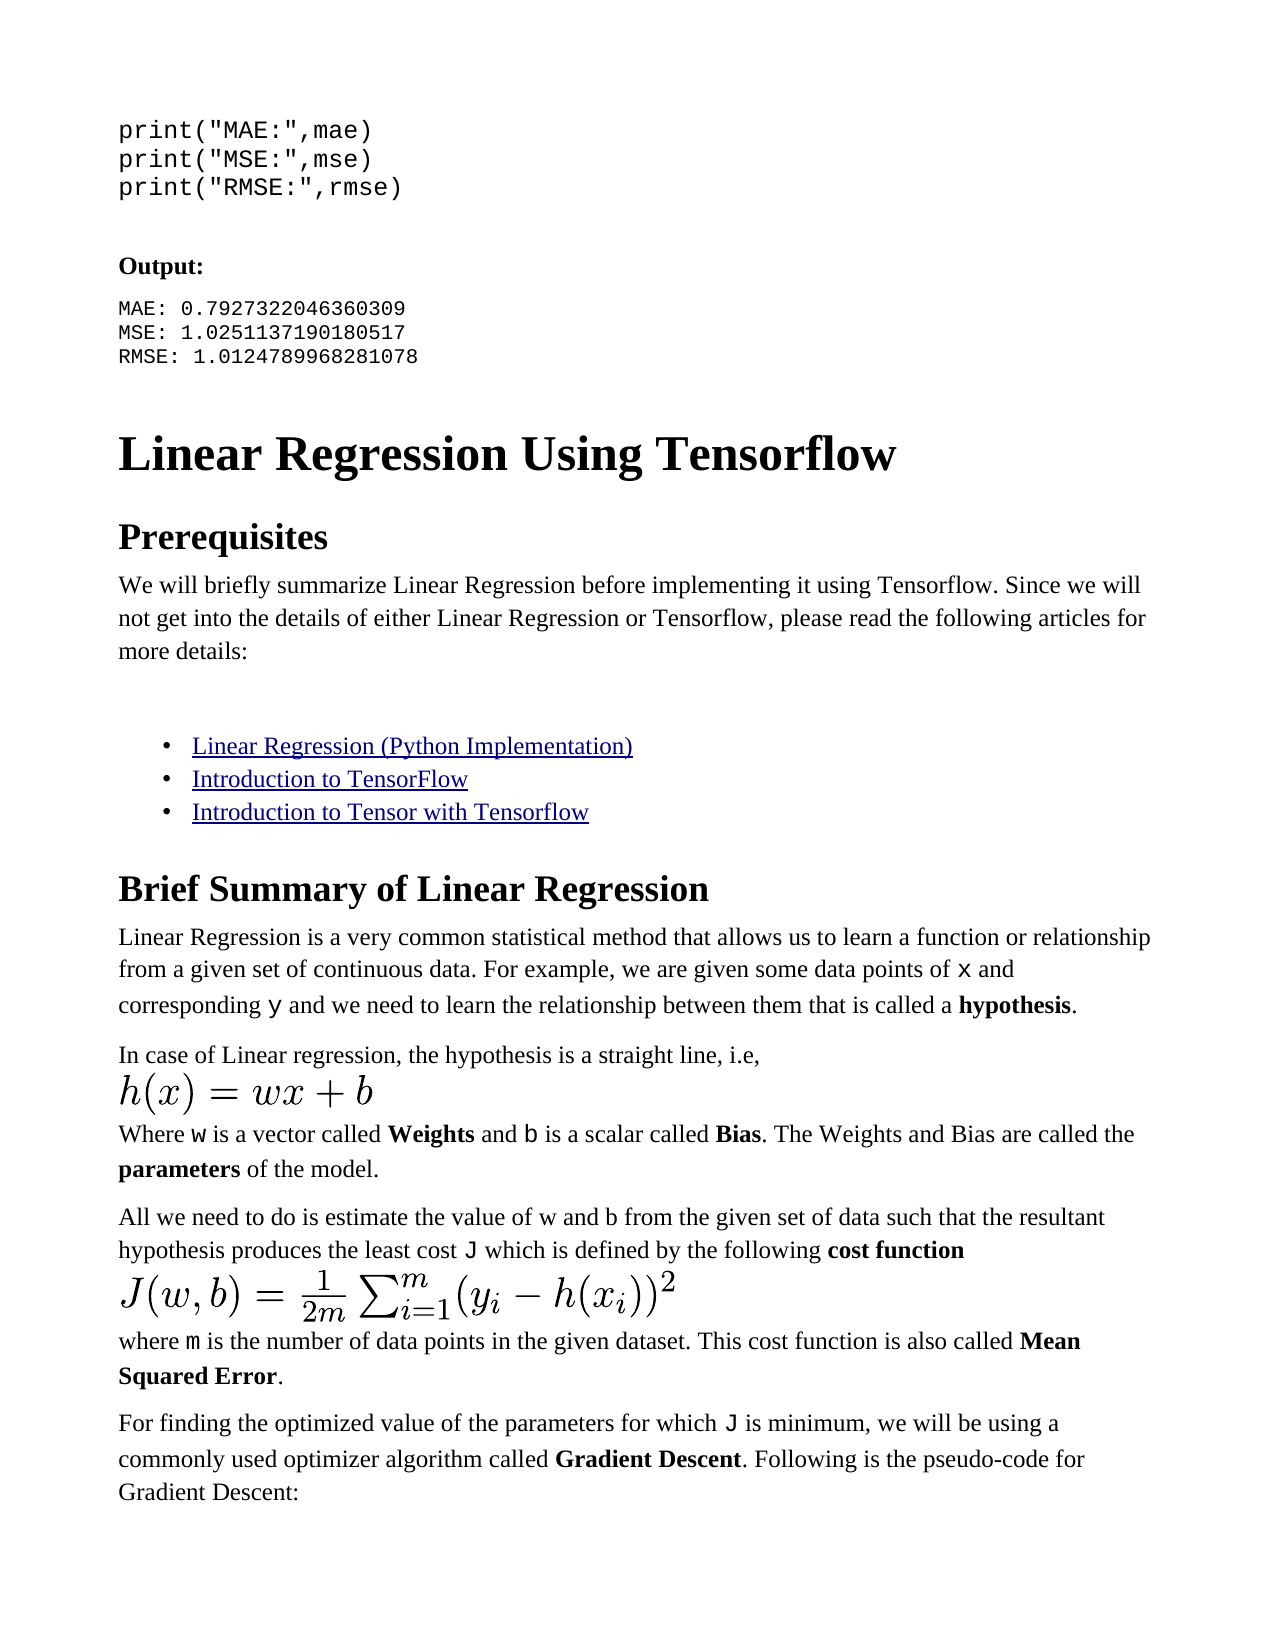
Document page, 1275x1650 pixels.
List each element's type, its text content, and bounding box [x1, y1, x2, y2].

text For finding the optimized value of the parameters for which J is minimum, we will be using a commonly used optimizer algorithm called Gradient Descent. Following is the pseudo-code for Gradient Descent: [118, 1408, 1157, 1505]
text MSE: 1.0251137190180517 [118, 322, 1157, 346]
text MAE: 0.7927322046360309 [118, 298, 1157, 322]
text RMSE: 1.0124789968281078 [118, 346, 1157, 369]
subtitle Brief Summary of Linear Regression [118, 866, 1157, 909]
subtitle Prerequisites [118, 514, 1157, 558]
subtitle Linear Regression Using Tensorflow [118, 424, 1157, 481]
table_header print("MAE:",mae) print("MSE:",mse) print("RMSE:",rmse) [118, 118, 1157, 203]
list Introduction to TensorFlow [162, 764, 1157, 793]
text We will briefly summarize Linear Regression before implementing it using Tensorflow. Since we will not get into the details of either Linear Regression or Tensorflow, please read the following articles for more details: [118, 570, 1157, 665]
list Introduction to Tensor with Tensorflow [162, 797, 1157, 826]
text All we need to do is estimate the value of w and b from the given set of data such that the resultant hypothesis produces the least cost J which is defined by the following cost function where m is the number of data points in the given dataset. This cost function is also called Mean Squared Error. [118, 1202, 1157, 1390]
list Linear Regression (Python Implementation) [162, 731, 1157, 760]
text Output: [118, 251, 1157, 279]
text In case of Linear regression, the hypothesis is a straight line, i.e, Where w is a vector called Weights and b is a scalar called Bias. The Weights and Bias are called the parameters of the model. [118, 1040, 1157, 1183]
text Linear Regression is a very common statistical method that allows us to learn a function or relationship from a given set of continuous data. For example, we are given some data points of x and corresponding y and we need to learn the relationship between them that is called a hypothesis. [118, 922, 1157, 1021]
